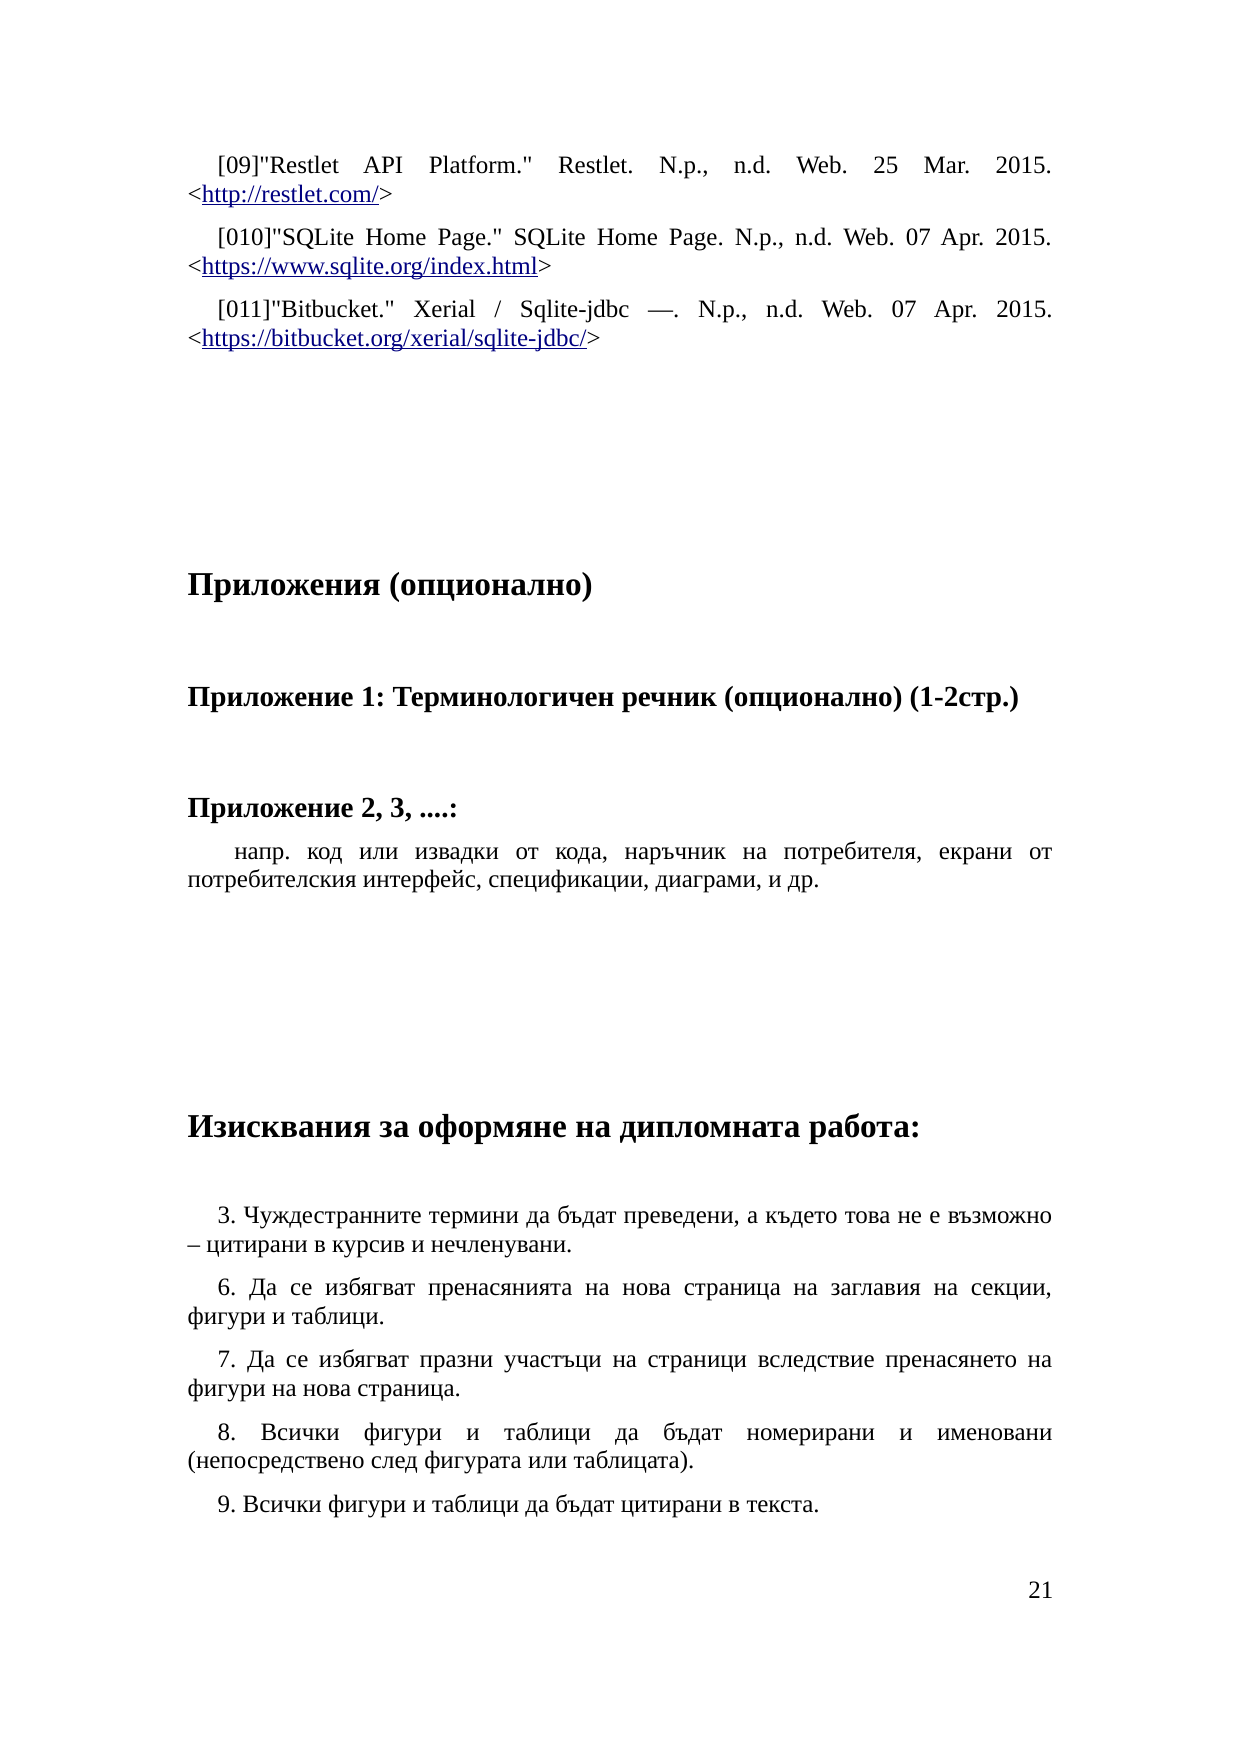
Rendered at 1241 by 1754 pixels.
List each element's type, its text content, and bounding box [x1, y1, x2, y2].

subtitle Приложения (опционално) [187, 564, 1053, 603]
text 9. Всички фигури и таблици да бъдат цитирани в текста. [187, 1489, 1053, 1517]
text 7. Да се избягват празни участъци на страници вследствие пренасянето на фигури на нова страница. [187, 1344, 1053, 1402]
text напр. код или извадки от кода, наръчник на потребителя, екрани от потребителския интерфейс, спецификации, диаграми, и др. [187, 836, 1053, 893]
subtitle Приложение 1: Терминологичен речник (опционално) (1-2стр.) [187, 679, 1053, 713]
subtitle Изисквания за оформяне на дипломната работа: [187, 1106, 1053, 1144]
text 8. Всички фигури и таблици да бъдат номерирани и именовани (непосредствено след фигурата или таблицата). [187, 1417, 1053, 1474]
text [011]"Bitbucket." Xerial / Sqlite-jdbc —. N.p., n.d. Web. 07 Apr. 2015. <https://bitbucket.org/xerial/sqlite-jdbc/> [187, 294, 1053, 352]
text [010]"SQLite Home Page." SQLite Home Page. N.p., n.d. Web. 07 Apr. 2015. <https://www.sqlite.org/index.html> [187, 222, 1053, 279]
subtitle Приложение 2, 3, ....: [187, 790, 1053, 823]
text 6. Да се избягват пренасянията на нова страница на заглавия на секции, фигури и таблици. [187, 1272, 1053, 1330]
text 3. Чуждестранните термини да бъдат преведени, а където това не е възможно – цитирани в курсив и нечленувани. [187, 1200, 1053, 1258]
text [09]"Restlet API Platform." Restlet. N.p., n.d. Web. 25 Mar. 2015. <http://restlet.com/> [187, 150, 1053, 207]
